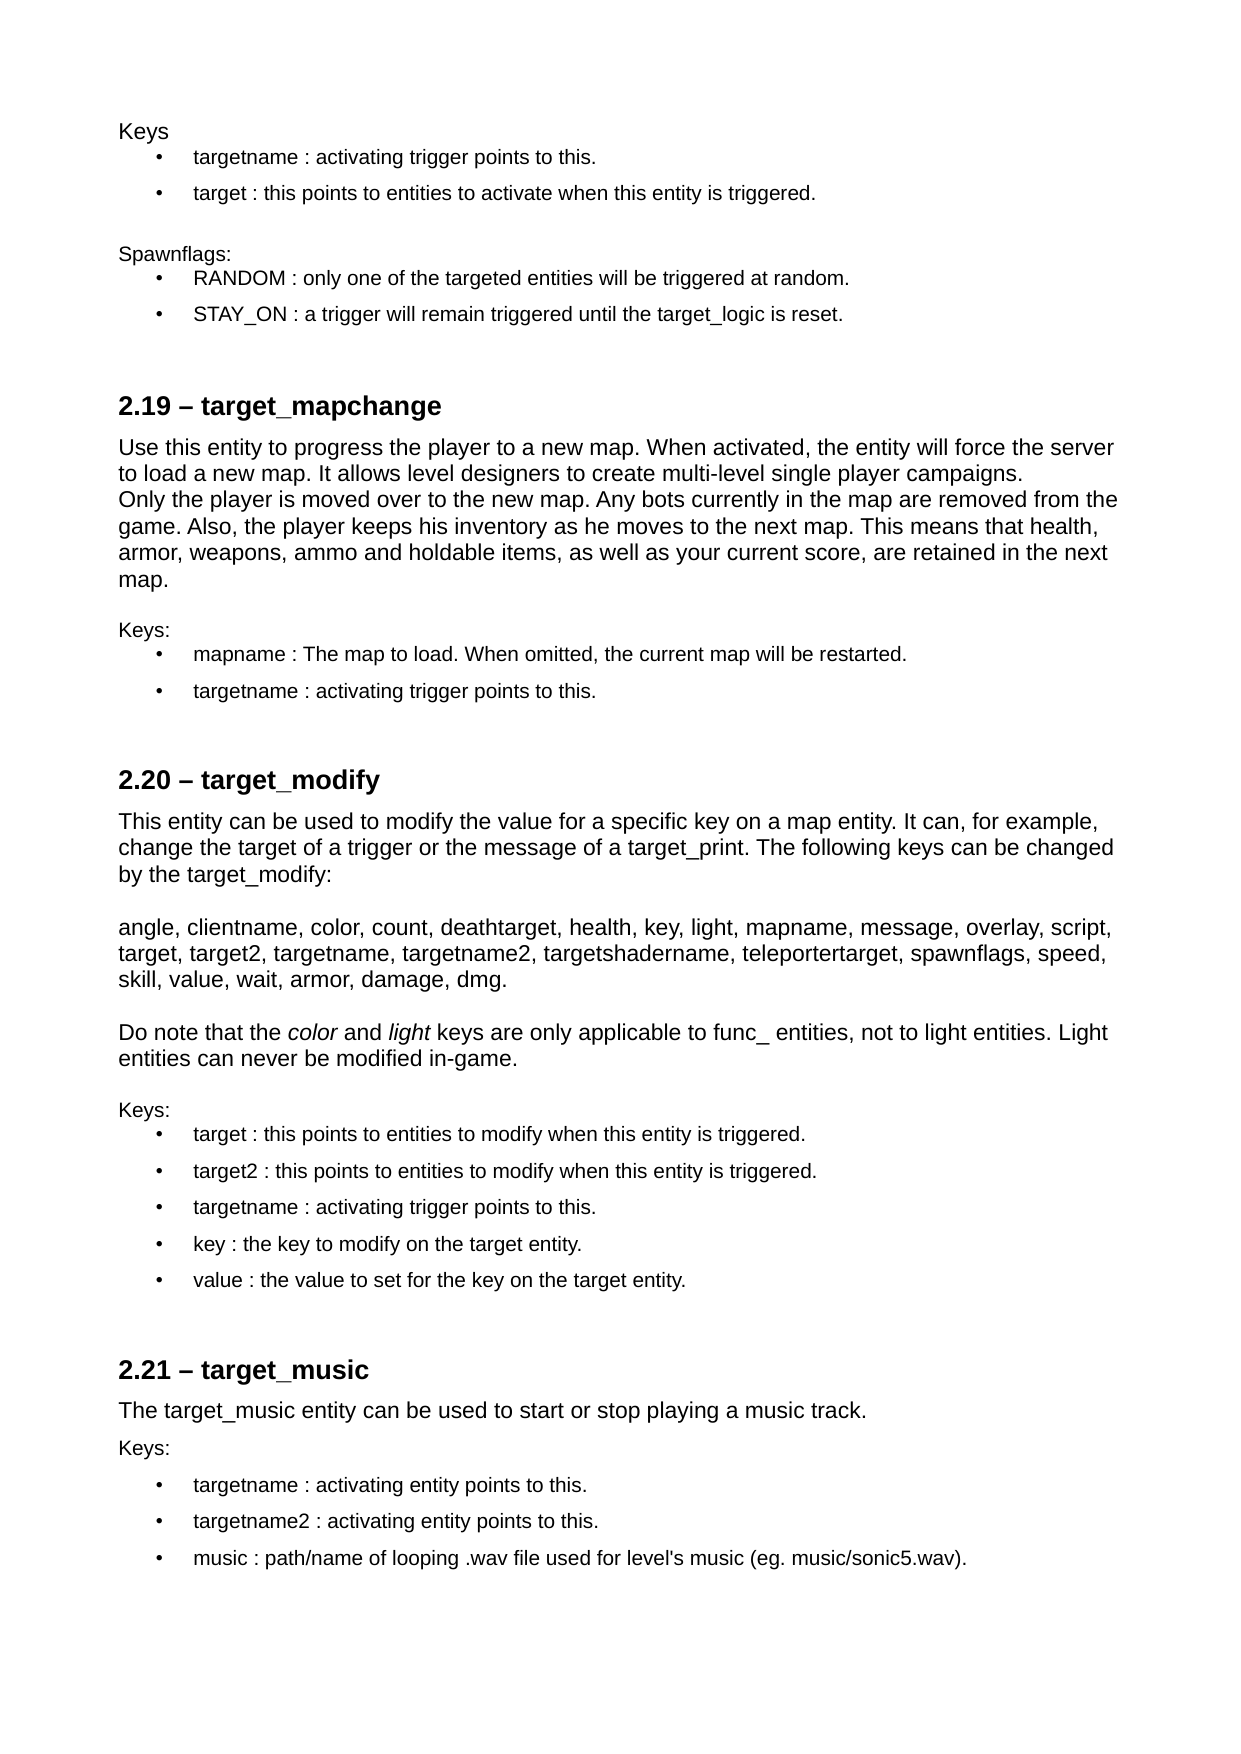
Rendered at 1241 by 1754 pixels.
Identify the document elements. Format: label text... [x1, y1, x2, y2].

text Keys: [118, 1436, 1122, 1460]
text Use this entity to progress the player to a new map. When activated, the entity will force the server to load a new map. It allows level designers to create multi-level single player campaigns. [118, 434, 1122, 486]
list key : the key to modify on the target entity. [156, 1232, 1122, 1256]
list STAY_ON : a trigger will remain triggered until the target_logic is reset. [156, 302, 1122, 326]
list targetname2 : activating entity points to this. [156, 1509, 1122, 1533]
text Do note that the color and light keys are only applicable to func_ entities, not to light entities. Light entities can never be modified in-game. [118, 1019, 1122, 1072]
list value : the value to set for the key on the target entity. [156, 1268, 1122, 1292]
list target2 : this points to entities to modify when this entity is triggered. [156, 1158, 1122, 1182]
list targetname : activating trigger points to this. [156, 144, 1122, 168]
text Keys [118, 118, 1122, 144]
list music : path/name of looping .wav file used for level's music (eg. music/sonic5.wav). [156, 1546, 1122, 1570]
text Keys: [118, 1098, 1122, 1122]
list targetname : activating trigger points to this. [156, 679, 1122, 703]
list target : this points to entities to modify when this entity is triggered. [156, 1122, 1122, 1146]
subtitle 2.20 – target_modify [118, 764, 1122, 796]
text angle, clientname, color, count, deathtarget, health, key, light, mapname, message, overlay, script, target, target2, targetname, targetname2, targetshadername, teleportertarget, spawnflags, speed, skill, value, wait, armor, damage, dmg. [118, 913, 1122, 992]
text The target_music entity can be used to start or stop playing a music track. [118, 1397, 1122, 1424]
list RANDOM : only one of the targeted entities will be triggered at random. [156, 266, 1122, 289]
text Spawnflags: [118, 242, 1122, 266]
text Keys: [118, 618, 1122, 642]
list mapname : The map to load. When omitted, the current map will be restarted. [156, 642, 1122, 666]
subtitle 2.19 – target_mapchange [118, 390, 1122, 421]
text This entity can be used to modify the value for a specific key on a map entity. It can, for example, change the target of a trigger or the message of a target_print. The following keys can be changed by the target_modify: [118, 808, 1122, 887]
text Only the player is moved over to the new map. Any bots currently in the map are removed from the game. Also, the player keeps his inventory as he moves to the next map. This means that health, armor, weapons, ammo and holdable items, as well as your current score, are retained in the next map. [118, 486, 1122, 592]
list targetname : activating entity points to this. [156, 1473, 1122, 1497]
list targetname : activating trigger points to this. [156, 1195, 1122, 1219]
subtitle 2.21 – target_music [118, 1354, 1122, 1385]
list target : this points to entities to activate when this entity is triggered. [156, 181, 1122, 205]
